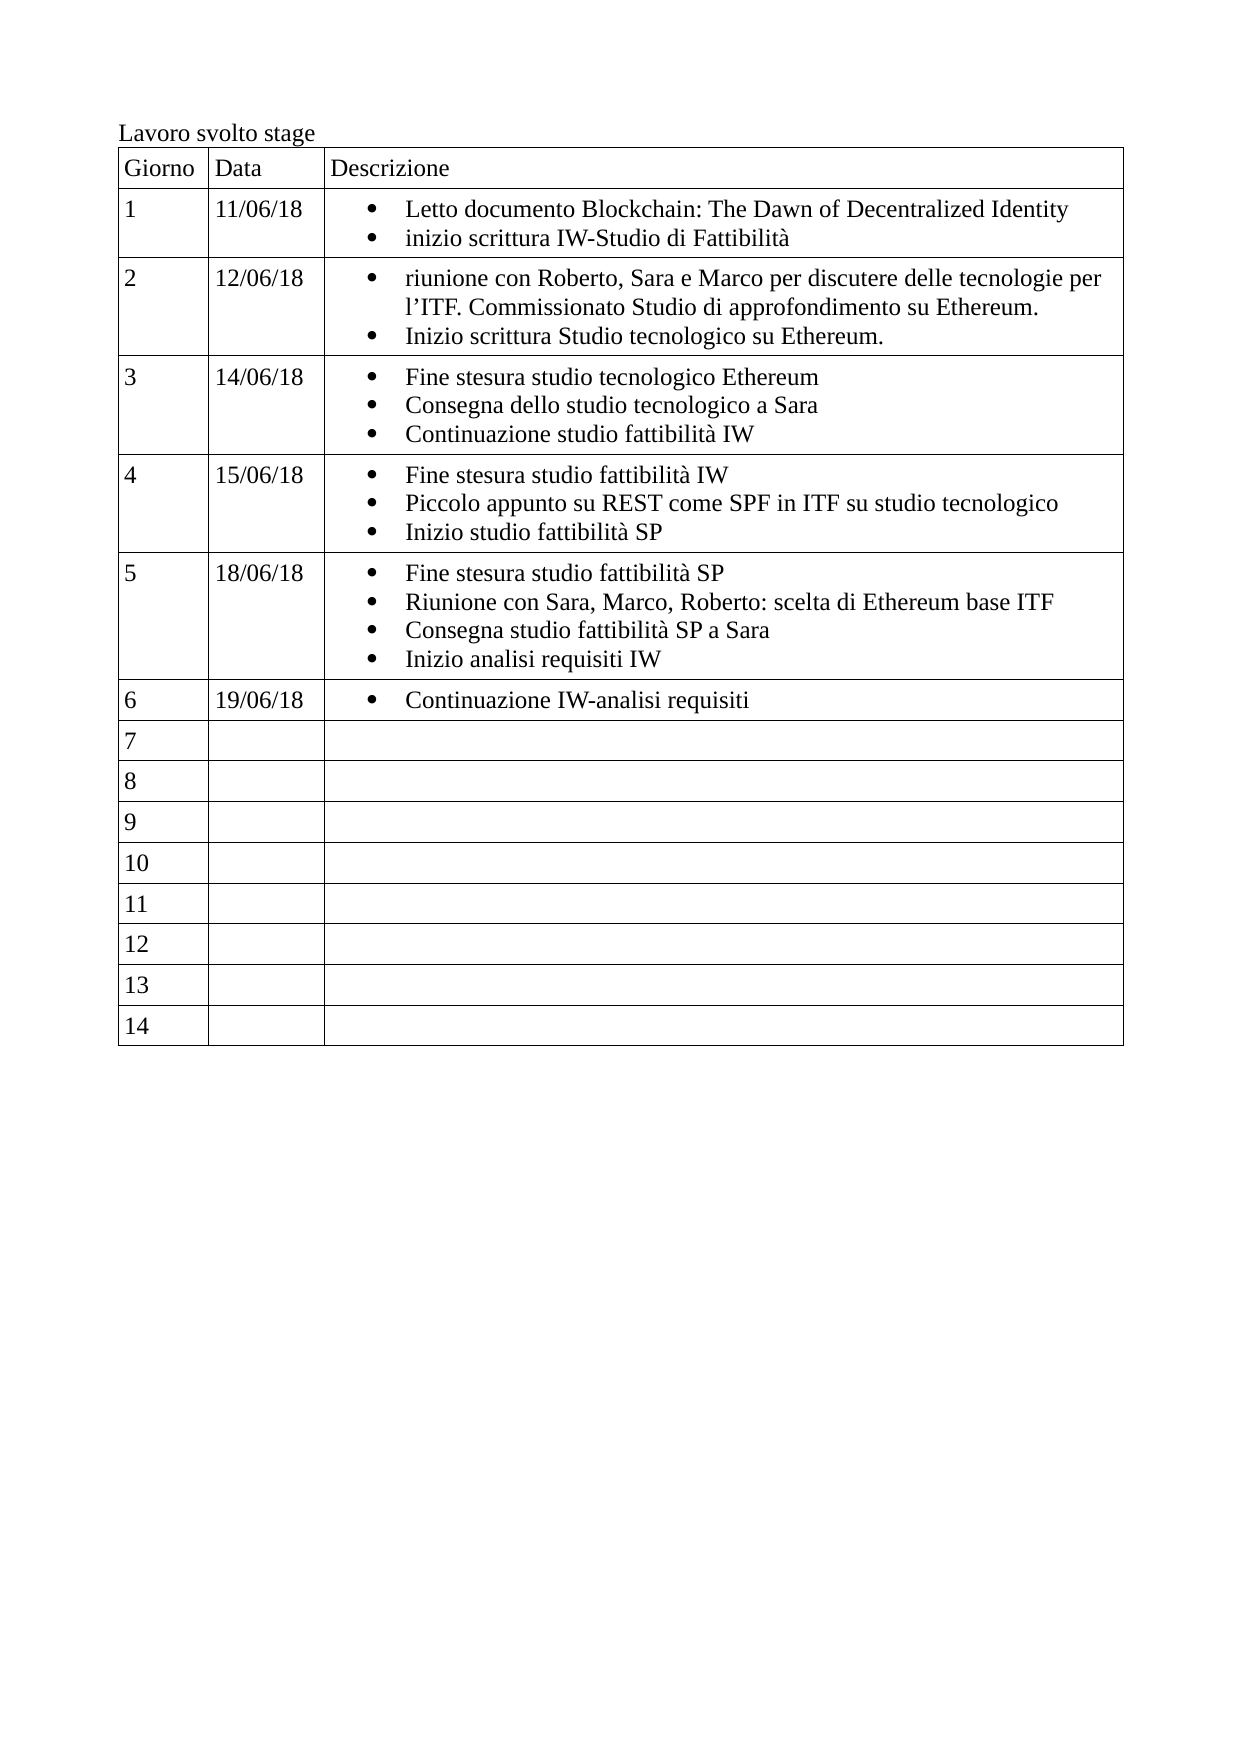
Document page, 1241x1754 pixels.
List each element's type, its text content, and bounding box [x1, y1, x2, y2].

table_cell [325, 1006, 1123, 1045]
table_cell [209, 924, 324, 964]
text Lavoro svolto stage [118, 118, 1122, 147]
table_cell [325, 721, 1123, 760]
table_cell Fine stesura studio fattibilità SP Riunione con Sara, Marco, Roberto: scelta di Ethereum base ITF Consegna studio fattibilità SP a Sara Inizio analisi requisiti IW [325, 553, 1123, 679]
table_cell Fine stesura studio tecnologico Ethereum Consegna dello studio tecnologico a Sara Continuazione studio fattibilità IW [325, 356, 1123, 453]
table_cell Letto documento Blockchain: The Dawn of Decentralized Identity inizio scrittura IW-Studio di Fattibilità [325, 189, 1123, 257]
table_header Giorno [119, 148, 208, 188]
table_cell [325, 965, 1123, 1004]
table_cell [209, 721, 324, 760]
table_cell [209, 1006, 324, 1045]
table_cell 12/06/18 [209, 258, 324, 355]
table_header Data [209, 148, 324, 188]
table_cell Fine stesura studio fattibilità IW Piccolo appunto su REST come SPF in ITF su studio tecnologico Inizio studio fattibilità SP [325, 455, 1123, 552]
table_cell Continuazione IW-analisi requisiti [325, 680, 1123, 719]
table_cell 19/06/18 [209, 680, 324, 719]
table_cell 5 [119, 553, 208, 679]
table_cell 11 [119, 884, 208, 923]
table_cell 13 [119, 965, 208, 1004]
table_cell [325, 843, 1123, 882]
table_cell 10 [119, 843, 208, 882]
table_cell 3 [119, 356, 208, 453]
table_cell [209, 802, 324, 842]
table_cell [325, 761, 1123, 801]
table_cell 14/06/18 [209, 356, 324, 453]
table_cell 12 [119, 924, 208, 964]
table_cell 1 [119, 189, 208, 257]
table_cell 18/06/18 [209, 553, 324, 679]
table_cell 9 [119, 802, 208, 842]
table_cell [209, 884, 324, 923]
table_cell [325, 884, 1123, 923]
table_cell 4 [119, 455, 208, 552]
table_header Descrizione [325, 148, 1123, 188]
table_cell 15/06/18 [209, 455, 324, 552]
table_cell [325, 802, 1123, 842]
table_cell 2 [119, 258, 208, 355]
table_cell 6 [119, 680, 208, 719]
table_cell 14 [119, 1006, 208, 1045]
table_cell 8 [119, 761, 208, 801]
table_cell [209, 843, 324, 882]
table_cell 11/06/18 [209, 189, 324, 257]
table_cell 7 [119, 721, 208, 760]
table_cell riunione con Roberto, Sara e Marco per discutere delle tecnologie per l’ITF. Commissionato Studio di approfondimento su Ethereum. Inizio scrittura Studio tecnologico su Ethereum. [325, 258, 1123, 355]
table_cell [209, 761, 324, 801]
table_cell [325, 924, 1123, 964]
table_cell [209, 965, 324, 1004]
